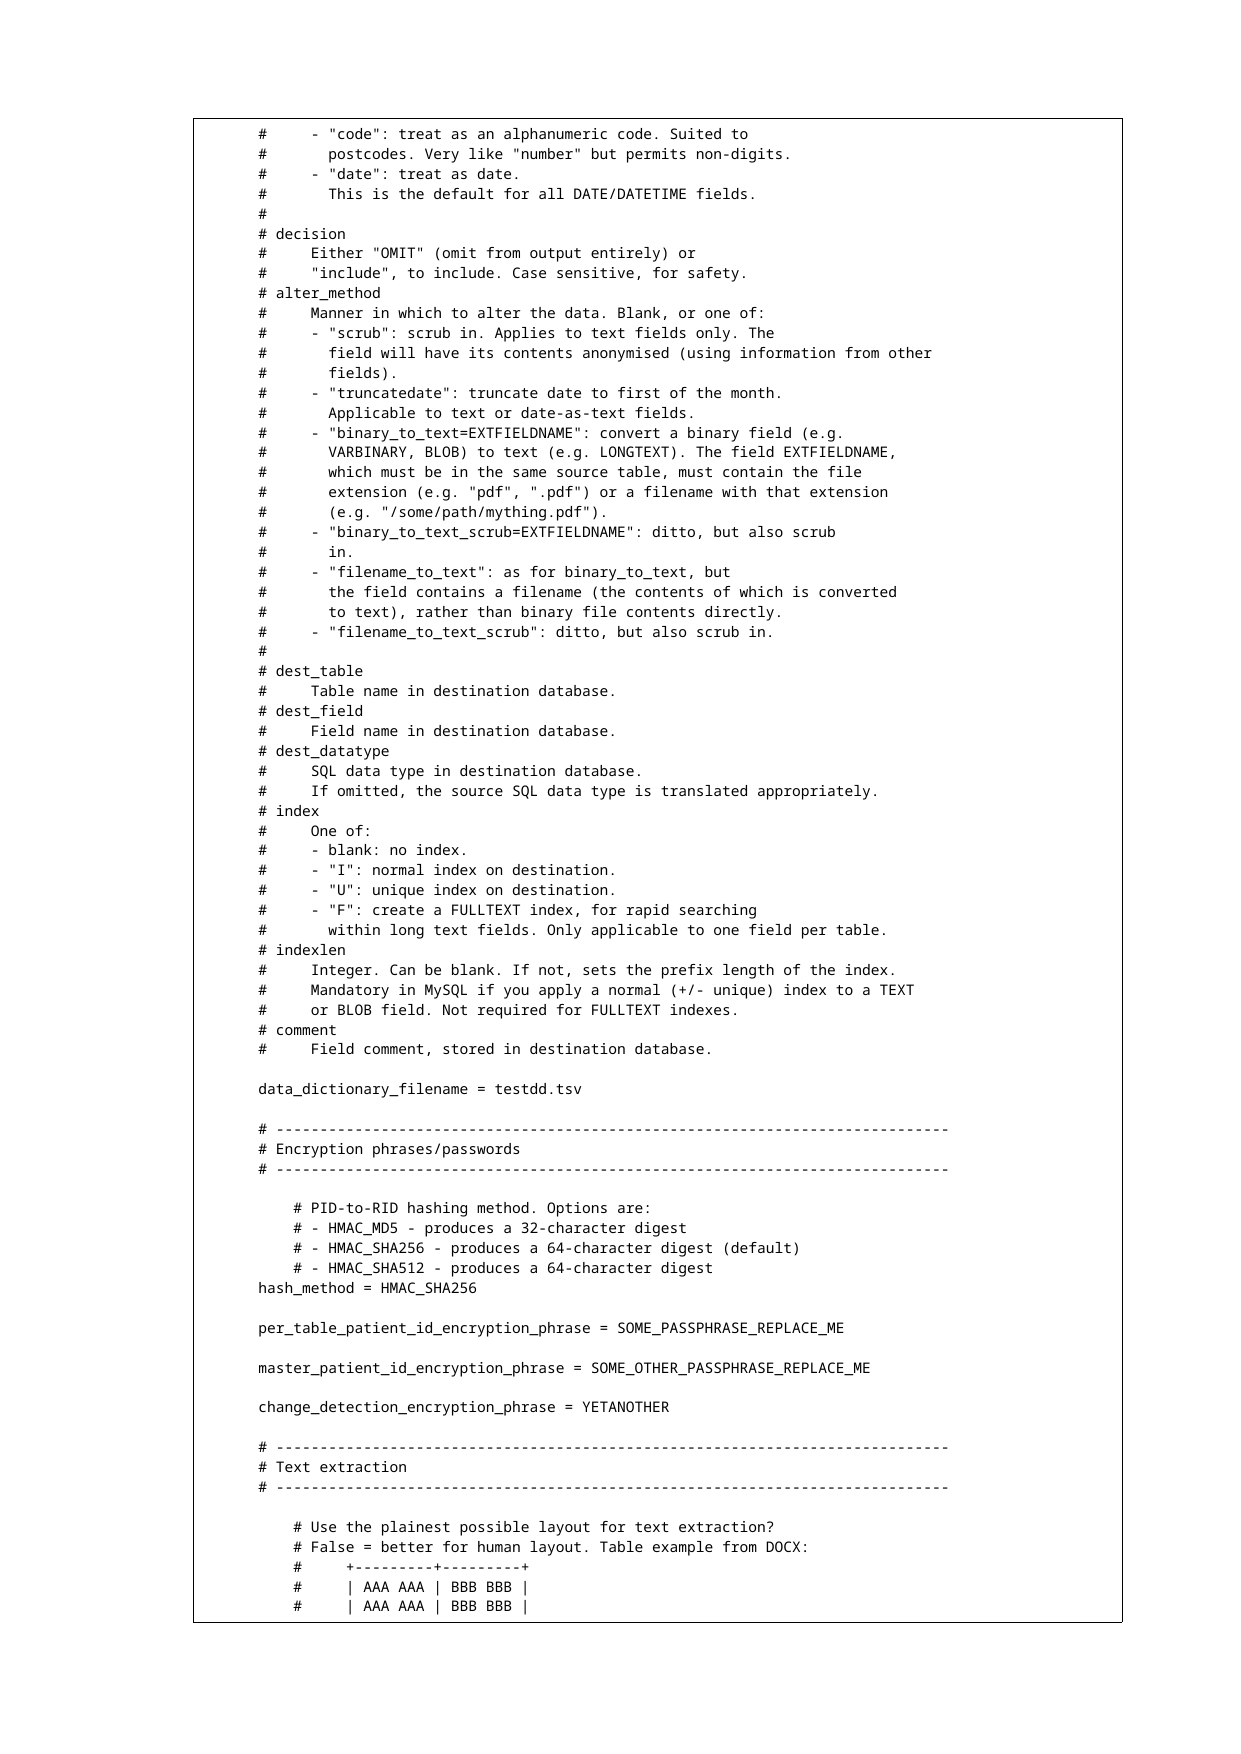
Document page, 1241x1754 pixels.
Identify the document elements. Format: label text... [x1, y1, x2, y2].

table_header # - "code": treat as an alphanumeric code. Suited to # postcodes. Very like "number" but permits non-digits. # - "date": treat as date. # This is the default for all DATE/DATETIME fields. # # decision # Either "OMIT" (omit from output entirely) or # "include", to include. Case sensitive, for safety. # alter_method # Manner in which to alter the data. Blank, or one of: # - "scrub": scrub in. Applies to text fields only. The # field will have its contents anonymised (using information from other # fields). # - "truncatedate": truncate date to first of the month. # Applicable to text or date-as-text fields. # - "binary_to_text=EXTFIELDNAME": convert a binary field (e.g. # VARBINARY, BLOB) to text (e.g. LONGTEXT). The field EXTFIELDNAME, # which must be in the same source table, must contain the file # extension (e.g. "pdf", ".pdf") or a filename with that extension # (e.g. "/some/path/mything.pdf"). # - "binary_to_text_scrub=EXTFIELDNAME": ditto, but also scrub # in. # - "filename_to_text": as for binary_to_text, but # the field contains a filename (the contents of which is converted # to text), rather than binary file contents directly. # - "filename_to_text_scrub": ditto, but also scrub in. # # dest_table # Table name in destination database. # dest_field # Field name in destination database. # dest_datatype # SQL data type in destination database. # If omitted, the source SQL data type is translated appropriately. # index # One of: # - blank: no index. # - "I": normal index on destination. # - "U": unique index on destination. # - "F": create a FULLTEXT index, for rapid searching # within long text fields. Only applicable to one field per table. # indexlen # Integer. Can be blank. If not, sets the prefix length of the index. # Mandatory in MySQL if you apply a normal (+/- unique) index to a TEXT # or BLOB field. Not required for FULLTEXT indexes. # comment # Field comment, stored in destination database. data_dictionary_filename = testdd.tsv # ----------------------------------------------------------------------------- # Encryption phrases/passwords # ----------------------------------------------------------------------------- # PID-to-RID hashing method. Options are: # - HMAC_MD5 - produces a 32-character digest # - HMAC_SHA256 - produces a 64-character digest (default) # - HMAC_SHA512 - produces a 64-character digest hash_method = HMAC_SHA256 per_table_patient_id_encryption_phrase = SOME_PASSPHRASE_REPLACE_ME master_patient_id_encryption_phrase = SOME_OTHER_PASSPHRASE_REPLACE_ME change_detection_encryption_phrase = YETANOTHER # ----------------------------------------------------------------------------- # Text extraction # ----------------------------------------------------------------------------- # Use the plainest possible layout for text extraction? # False = better for human layout. Table example from DOCX: # +---------+---------+ # | AAA AAA | BBB BBB | # | AAA AAA | BBB BBB | [194, 119, 1122, 1622]
